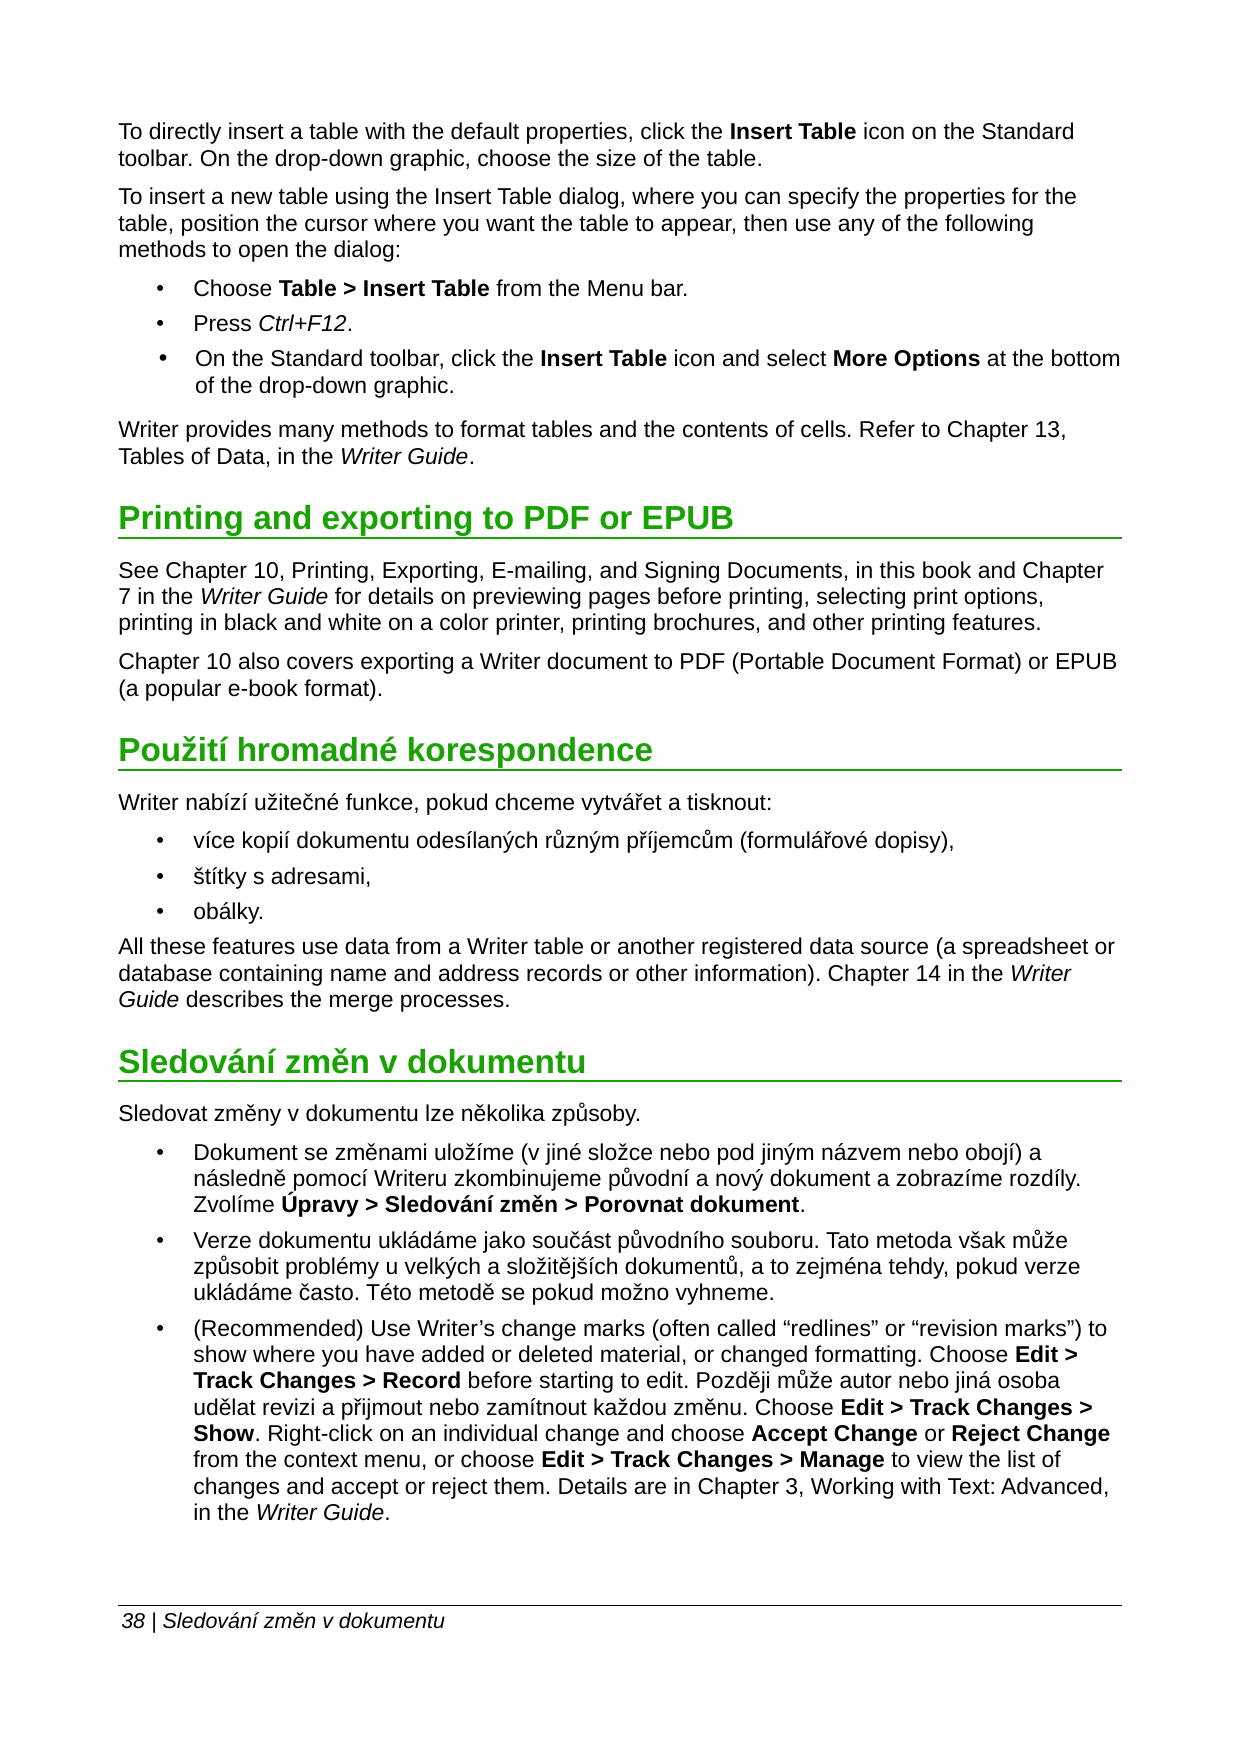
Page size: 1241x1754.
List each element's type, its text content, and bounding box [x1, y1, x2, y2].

list Choose Table > Insert Table from the Menu bar. [156, 275, 1122, 301]
text See Chapter 10, Printing, Exporting, E-mailing, and Signing Documents, in this book and Chapter 7 in the Writer Guide for details on previewing pages before printing, selecting print options, printing in black and white on a color printer, printing brochures, and other printing features. [118, 557, 1122, 636]
subtitle Použití hromadné korespondence [118, 730, 1122, 769]
subtitle Printing and exporting to PDF or EPUB [118, 498, 1122, 537]
text Chapter 10 also covers exporting a Writer document to PDF (Portable Document Format) or EPUB (a popular e-book format). [118, 648, 1122, 701]
list To directly insert a table with the default properties, click the Insert Table icon on the Standard toolbar. On the drop-down graphic, choose the size of the table. [118, 118, 1122, 171]
text Sledovat změny v dokumentu lze několika způsoby. [118, 1100, 1122, 1126]
list Press Ctrl+F12. [156, 310, 1122, 336]
subtitle Sledování změn v dokumentu [118, 1042, 1122, 1080]
list Dokument se změnami uložíme (v jiné složce nebo pod jiným názvem nebo obojí) a následně pomocí Writeru zkombinujeme původní a nový dokument a zobrazíme rozdíly. Zvolíme Úpravy > Sledování změn > Porovnat dokument. [156, 1139, 1122, 1218]
list On the Standard toolbar, click the Insert Table icon and select More Options at the bottom of the drop-down graphic. [156, 345, 1122, 398]
text Writer nabízí užitečné funkce, pokud chceme vytvářet a tisknout: [118, 789, 1122, 815]
list více kopií dokumentu odesílaných různým příjemcům (formulářové dopisy), [156, 827, 1122, 854]
text Writer provides many methods to format tables and the contents of cells. Refer to Chapter 13, Tables of Data, in the Writer Guide. [118, 416, 1122, 469]
list Verze dokumentu ukládáme jako součást původního souboru. Tato metoda však může způsobit problémy u velkých a složitějších dokumentů, a to zejména tehdy, pokud verze ukládáme často. Této metodě se pokud možno vyhneme. [156, 1227, 1122, 1306]
list štítky s adresami, [156, 863, 1122, 889]
list obálky. [156, 898, 1122, 924]
text All these features use data from a Writer table or another registered data source (a spreadsheet or database containing name and address records or other information). Chapter 14 in the Writer Guide describes the merge processes. [118, 933, 1122, 1012]
list To insert a new table using the Insert Table dialog, where you can specify the properties for the table, position the cursor where you want the table to appear, then use any of the following methods to open the dialog: [118, 183, 1122, 262]
list (Recommended) Use Writer’s change marks (often called “redlines” or “revision marks”) to show where you have added or deleted material, or changed formatting. Choose Edit > Track Changes > Record before starting to edit. Později může autor nebo jiná osoba udělat revizi a přijmout nebo zamítnout každou změnu. Choose Edit > Track Changes > Show. Right-click on an individual change and choose Accept Change or Reject Change from the context menu, or choose Edit > Track Changes > Manage to view the list of changes and accept or reject them. Details are in Chapter 3, Working with Text: Advanced, in the Writer Guide. [156, 1314, 1122, 1525]
